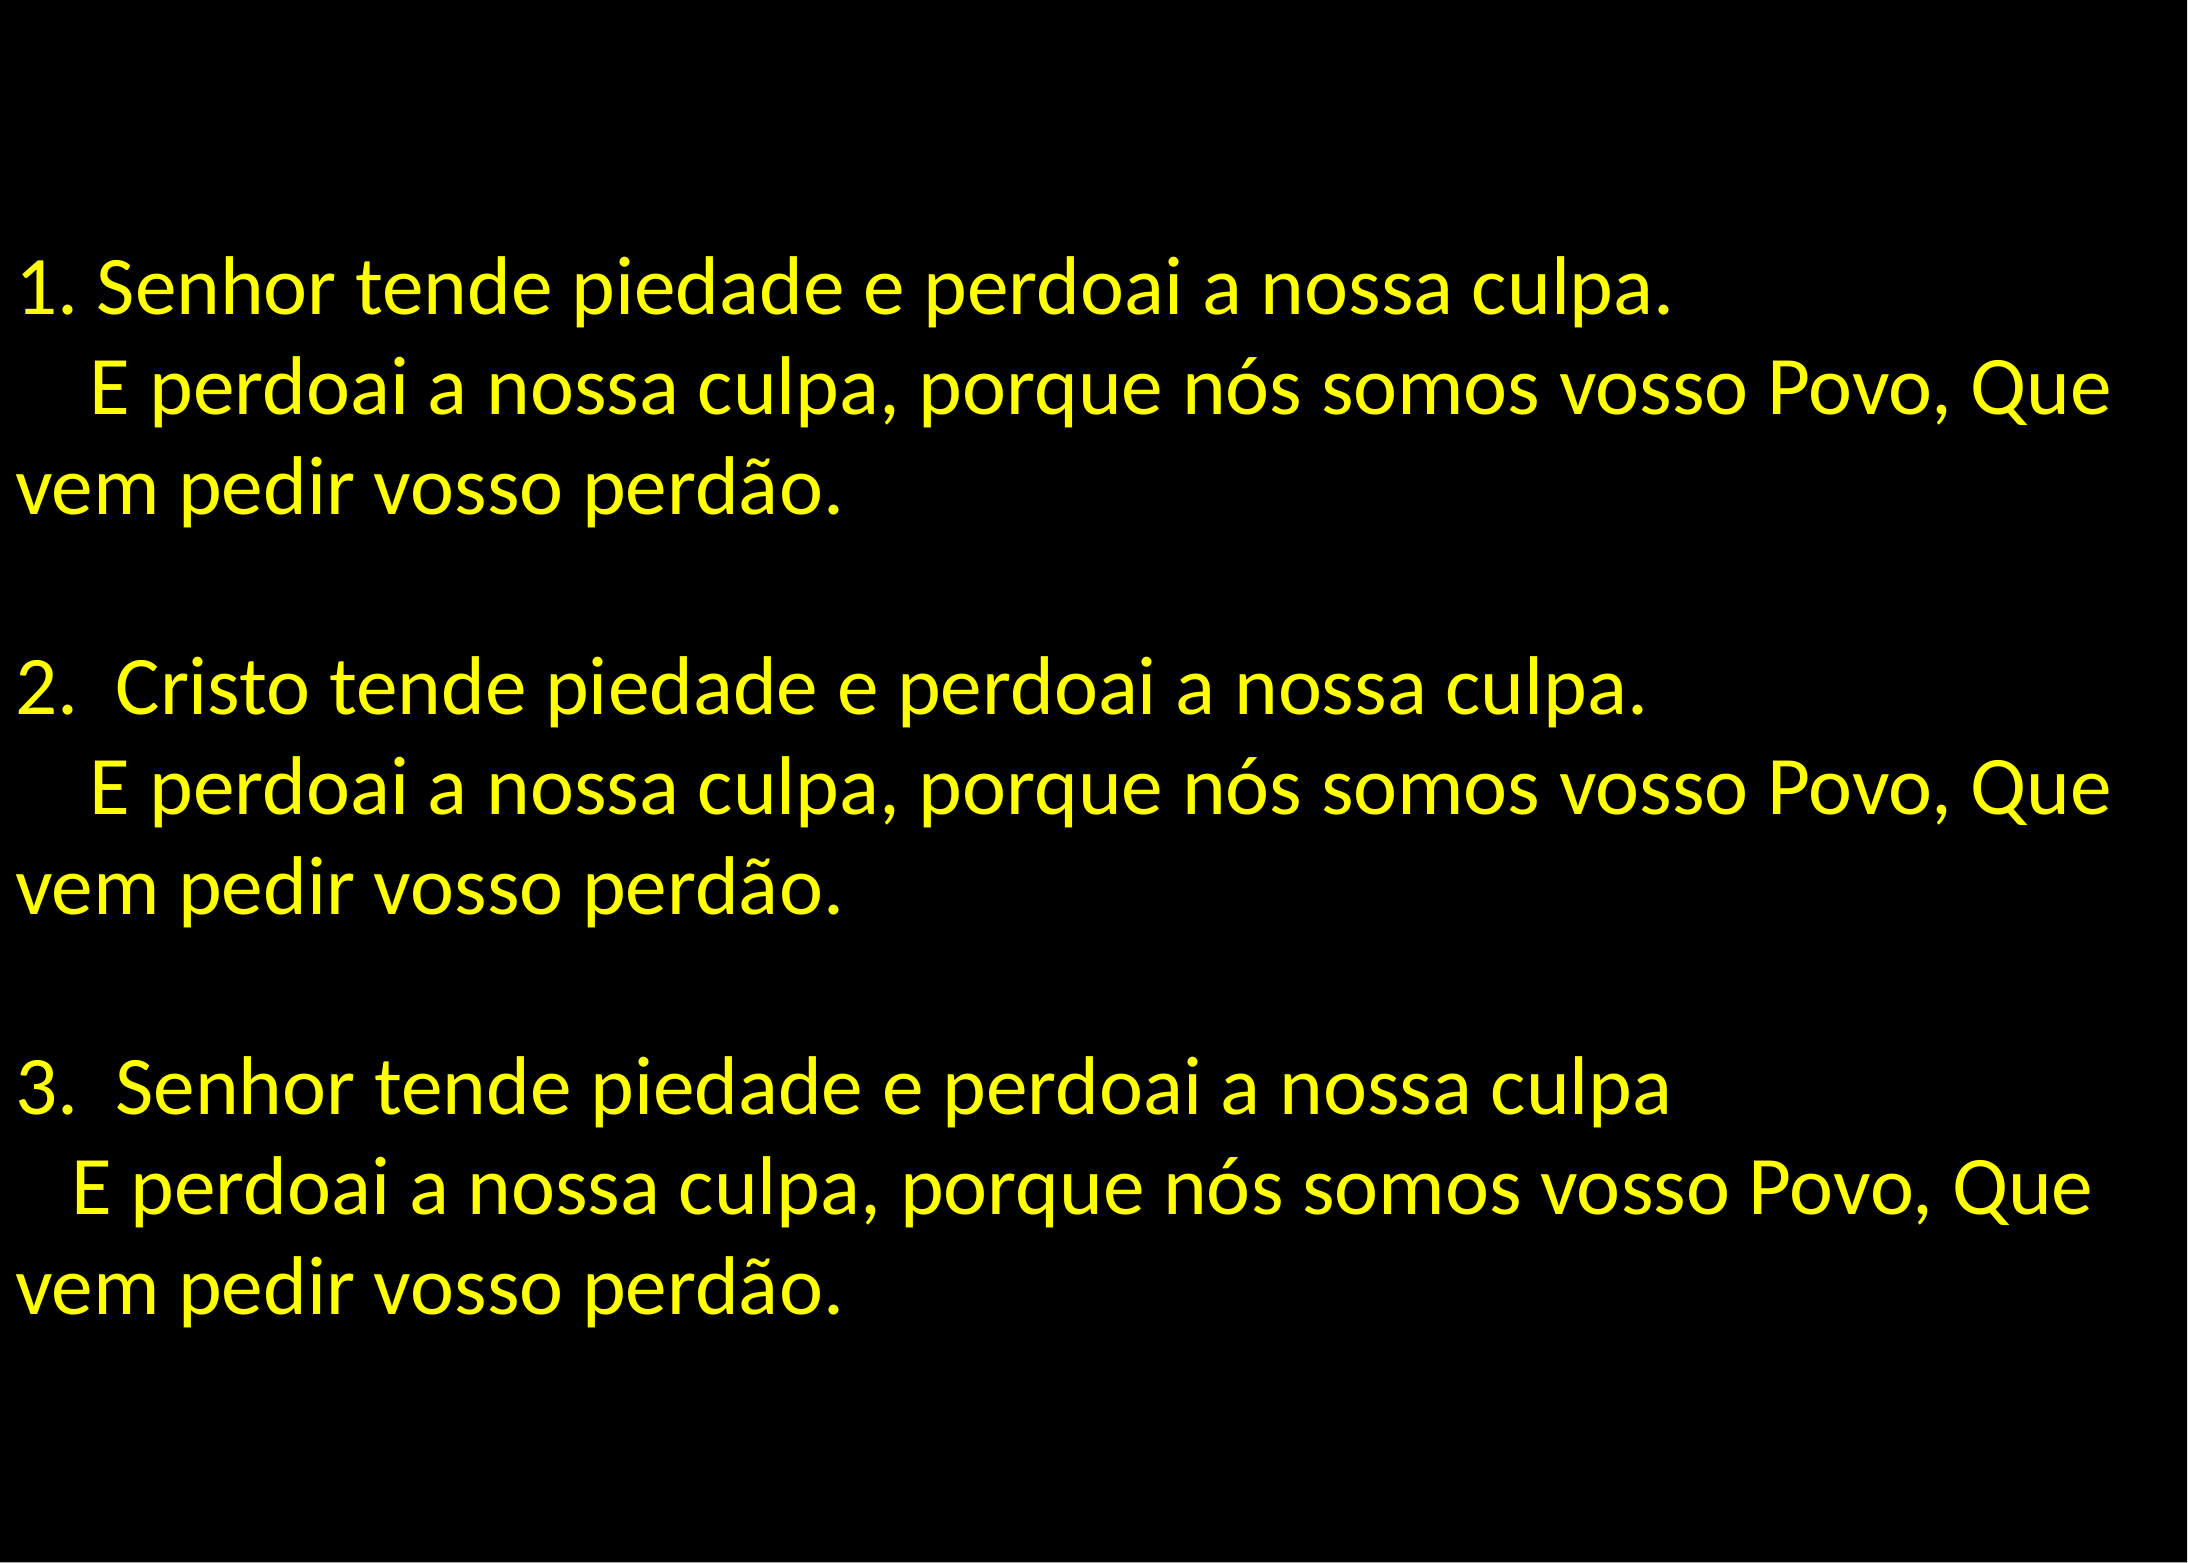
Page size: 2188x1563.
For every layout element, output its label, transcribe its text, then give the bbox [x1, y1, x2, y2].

title 1. Senhor tende piedade e perdoai a nossa culpa. E perdoai a nossa culpa, porque nós somos vosso Povo, Que vem pedir vosso perdão. 2. Cristo tende piedade e perdoai a nossa culpa. E perdoai a nossa culpa, porque nós somos vosso Povo, Que vem pedir vosso perdão. 3. Senhor tende piedade e perdoai a nossa culpa E perdoai a nossa culpa, porque nós somos vosso Povo, Que vem pedir vosso perdão. [0, 0, 2188, 1563]
